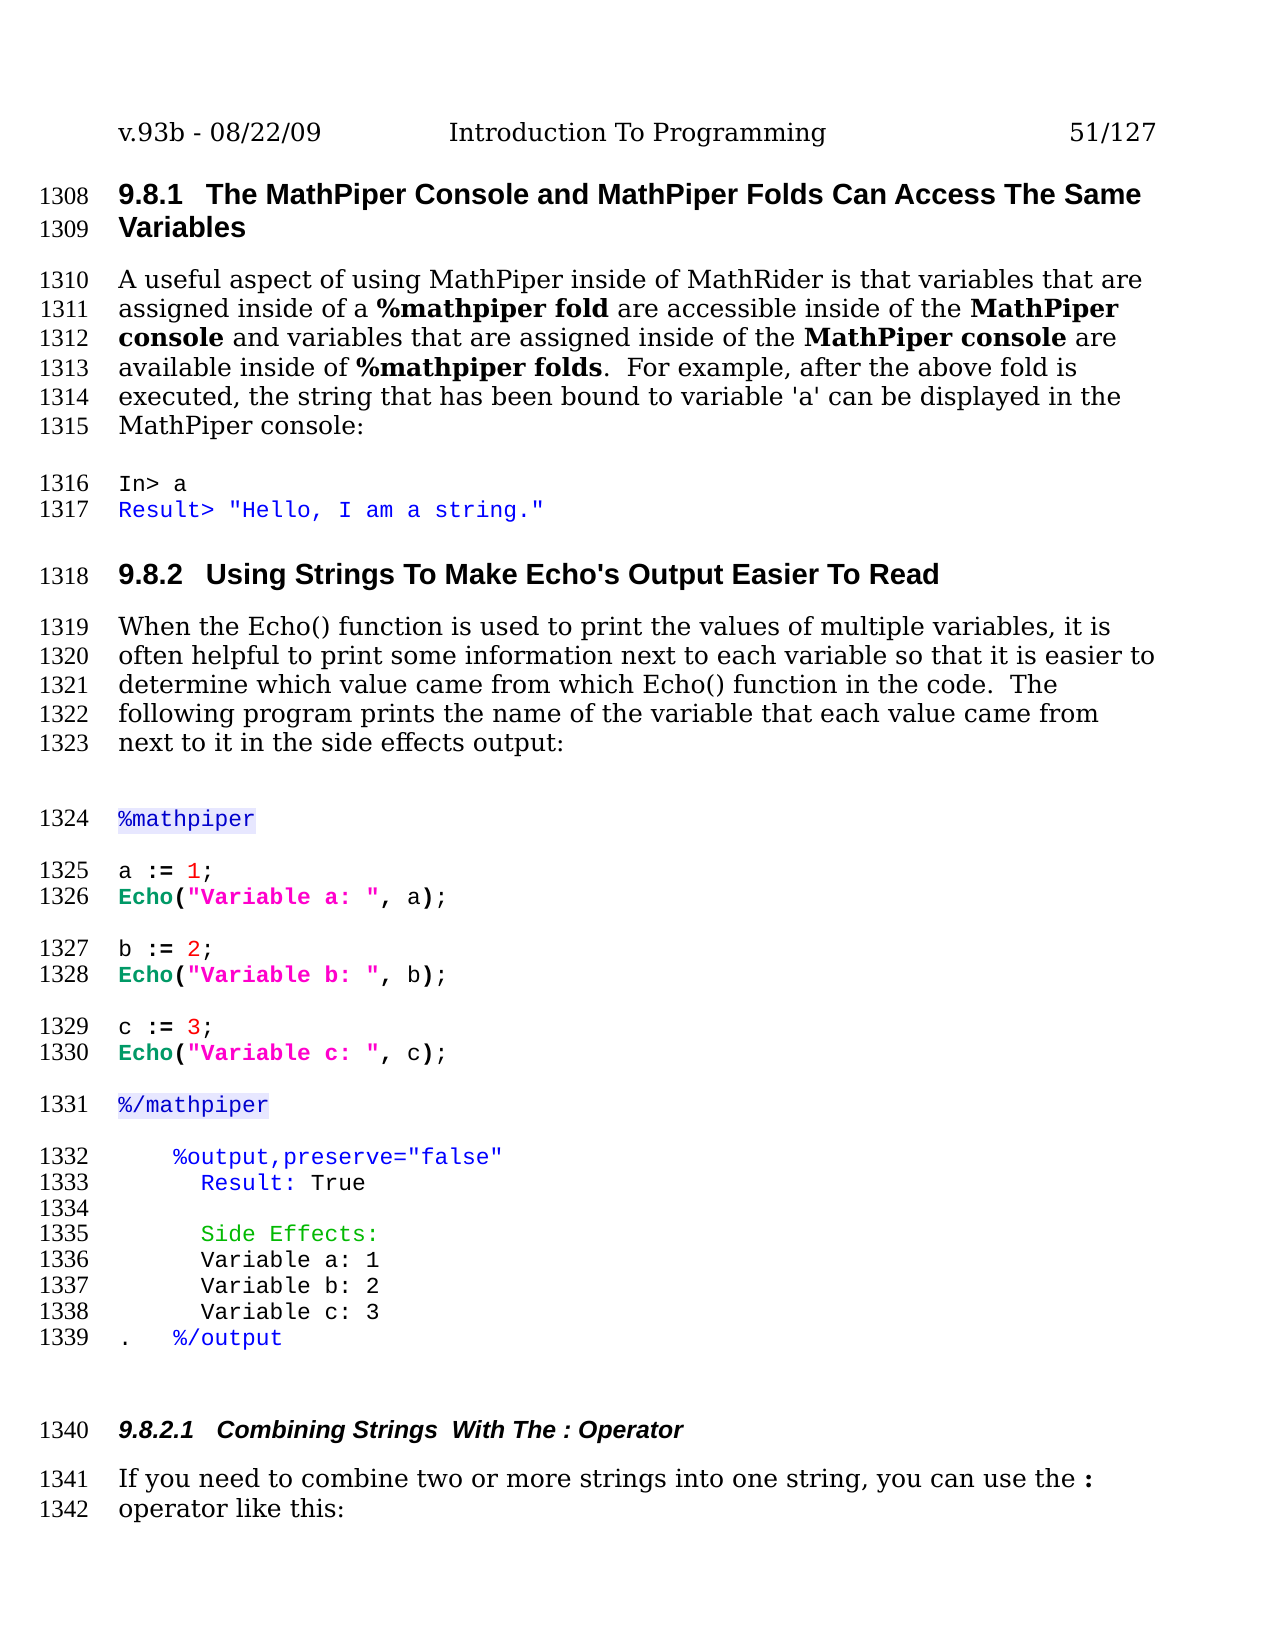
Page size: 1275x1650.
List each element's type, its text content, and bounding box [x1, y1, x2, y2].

text Echo("Variable b: ", b); [118, 963, 1157, 989]
subtitle Combining Strings With The : Operator [118, 1415, 1157, 1443]
subtitle The MathPiper Console and MathPiper Folds Can Access The Same Variables [118, 177, 1157, 244]
text a := 1; [118, 860, 1157, 886]
text c := 3; [118, 1015, 1157, 1041]
subtitle Using Strings To Make Echo's Output Easier To Read [118, 557, 1157, 591]
text %mathpiper [118, 808, 1157, 834]
text . %/output [118, 1327, 1157, 1352]
text b := 2; [118, 937, 1157, 963]
text Variable c: 3 [118, 1301, 1157, 1327]
text Variable b: 2 [118, 1275, 1157, 1301]
text %output,preserve="false" [118, 1145, 1157, 1171]
text Echo("Variable a: ", a); [118, 886, 1157, 912]
text In> a [118, 472, 1157, 498]
text Result> "Hello, I am a string." [118, 498, 1157, 524]
text A useful aspect of using MathPiper inside of MathRider is that variables that are assigned inside of a %mathpiper fold are accessible inside of the MathPiper console and variables that are assigned inside of the MathPiper console are available inside of %mathpiper folds. For example, after the above fold is executed, the string that has been bound to variable 'a' can be displayed in the MathPiper console: [118, 265, 1157, 440]
text When the Echo() function is used to print the values of multiple variables, it is often helpful to print some information next to each variable so that it is easier to determine which value came from which Echo() function in the code. The following program prints the name of the variable that each value came from next to it in the side effects output: [118, 612, 1157, 758]
text If you need to combine two or more strings into one string, you can use the : operator like this: [118, 1464, 1157, 1523]
text Variable a: 1 [118, 1249, 1157, 1275]
text Echo("Variable c: ", c); [118, 1041, 1157, 1067]
text Result: True [118, 1171, 1157, 1197]
text Side Effects: [118, 1223, 1157, 1249]
text %/mathpiper [118, 1093, 1157, 1119]
